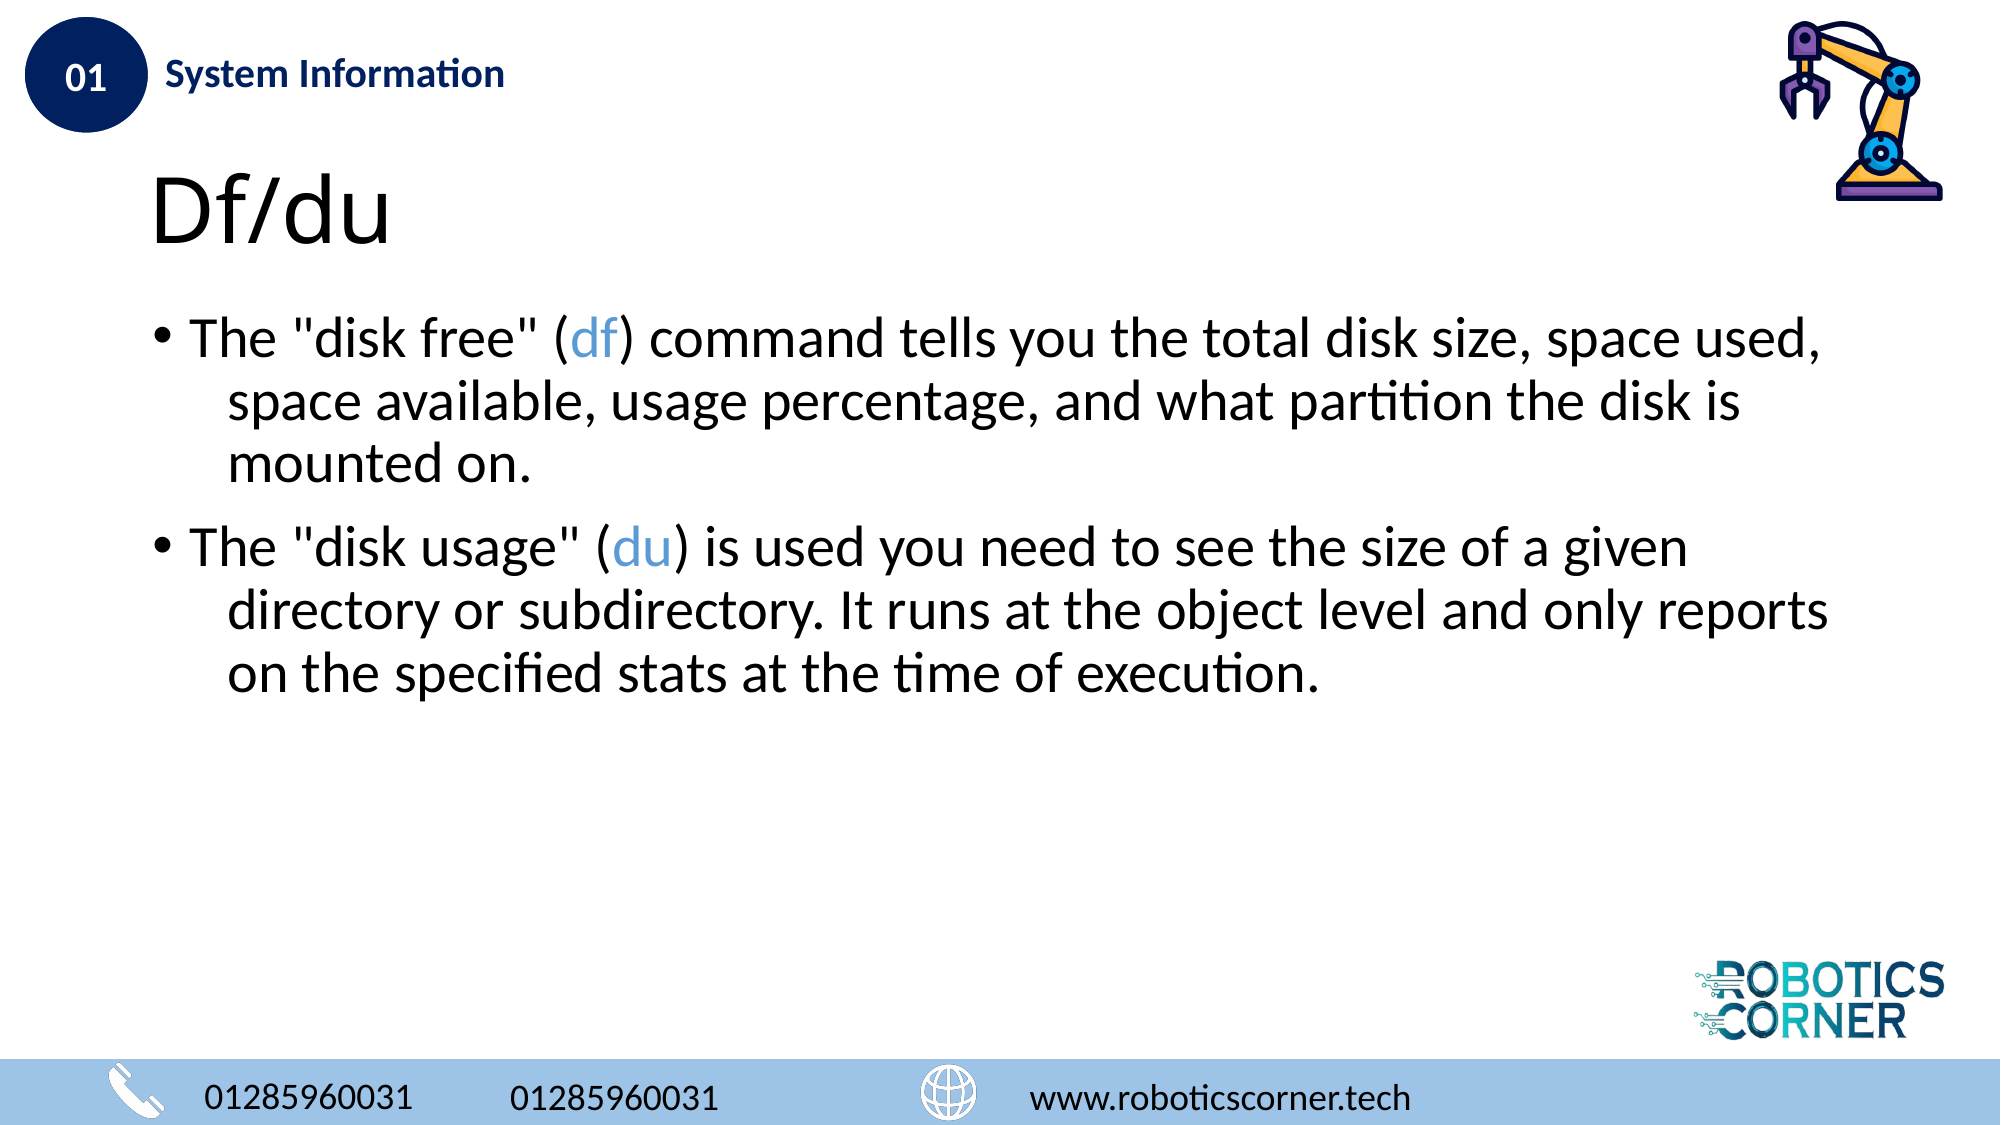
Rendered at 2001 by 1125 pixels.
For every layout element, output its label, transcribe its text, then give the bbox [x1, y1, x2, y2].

text_box [1953, 1059, 2000, 1125]
list The "disk free" (df) command tells you the total disk size, space used, space available, usage percentage, and what partition the disk is mounted on. The "disk usage" (du) is used you need to see the size of a given directory or subdirectory. It runs at the object level and only reports on the specified stats at the time of execution. [137, 299, 1863, 1014]
picture [915, 1059, 981, 1125]
picture [1771, 21, 1951, 201]
text_box [981, 1059, 1680, 1125]
picture [1680, 859, 1953, 1125]
text_box [0, 1059, 915, 1125]
text_box 01285960031 [495, 1064, 827, 1125]
picture [103, 1057, 170, 1124]
text_box www.roboticscorner.tech [1014, 1065, 1546, 1125]
text_box 01285960031 [189, 1064, 495, 1125]
text_box 01 [22, 14, 150, 136]
text_box System Information [150, 38, 622, 154]
title Df/du [133, 104, 1859, 323]
